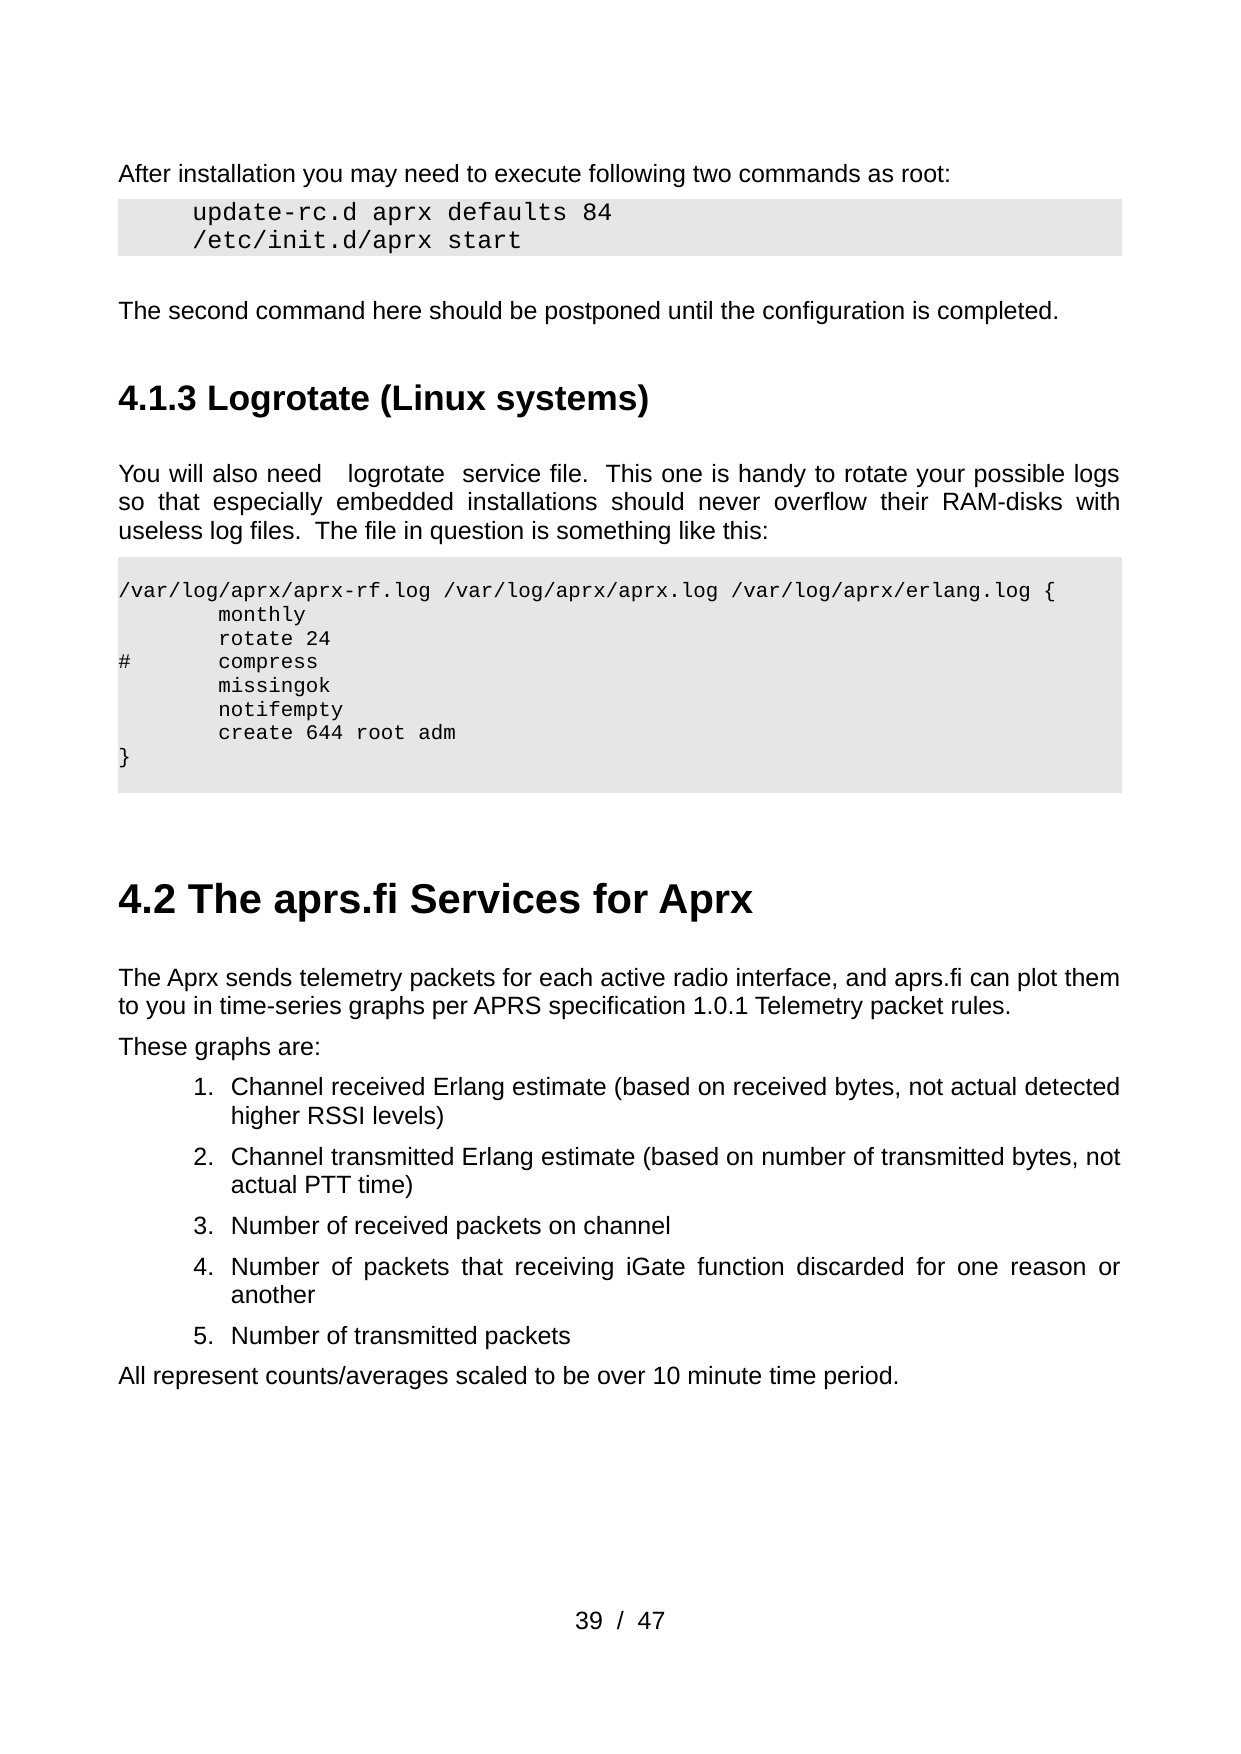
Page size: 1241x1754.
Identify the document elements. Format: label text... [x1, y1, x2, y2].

list Number of received packets on channel [193, 1211, 1122, 1240]
list Number of transmitted packets [193, 1321, 1122, 1349]
text } [118, 746, 1122, 769]
text create 644 root adm [118, 722, 1122, 746]
text The Aprx sends telemetry packets for each active radio interface, and aprs.fi can plot them to you in time-series graphs per APRS specification 1.0.1 Telemetry packet rules. [118, 963, 1122, 1020]
text You will also need logrotate service file. This one is handy to rotate your possible logs so that especially embedded installations should never overflow their RAM-disks with useless log files. The file in question is something like this: [118, 459, 1122, 545]
list Number of packets that receiving iGate function discarded for one reason or another [193, 1251, 1122, 1309]
text After installation you may need to execute following two commands as root: [118, 159, 1122, 187]
text The second command here should be postponed until the configuration is completed. [118, 296, 1122, 325]
subtitle The aprs.fi Services for Aprx [118, 874, 1122, 922]
text All represent counts/averages scaled to be over 10 minute time period. [118, 1361, 1122, 1390]
subtitle Logrotate (Linux systems) [118, 377, 1122, 418]
list Channel transmitted Erlang estimate (based on number of transmitted bytes, not actual PTT time) [193, 1142, 1122, 1199]
text # compress [118, 651, 1122, 675]
text monthly [118, 604, 1122, 628]
text /var/log/aprx/aprx-rf.log /var/log/aprx/aprx.log /var/log/aprx/erlang.log { [118, 580, 1122, 604]
text missingok [118, 675, 1122, 698]
text notifempty [118, 698, 1122, 722]
list Channel received Erlang estimate (based on received bytes, not actual detected higher RSSI levels) [193, 1072, 1122, 1130]
text rotate 24 [118, 628, 1122, 651]
text These graphs are: [118, 1032, 1122, 1061]
text /etc/init.d/aprx start [118, 227, 1122, 256]
text update-rc.d aprx defaults 84 [118, 199, 1122, 227]
